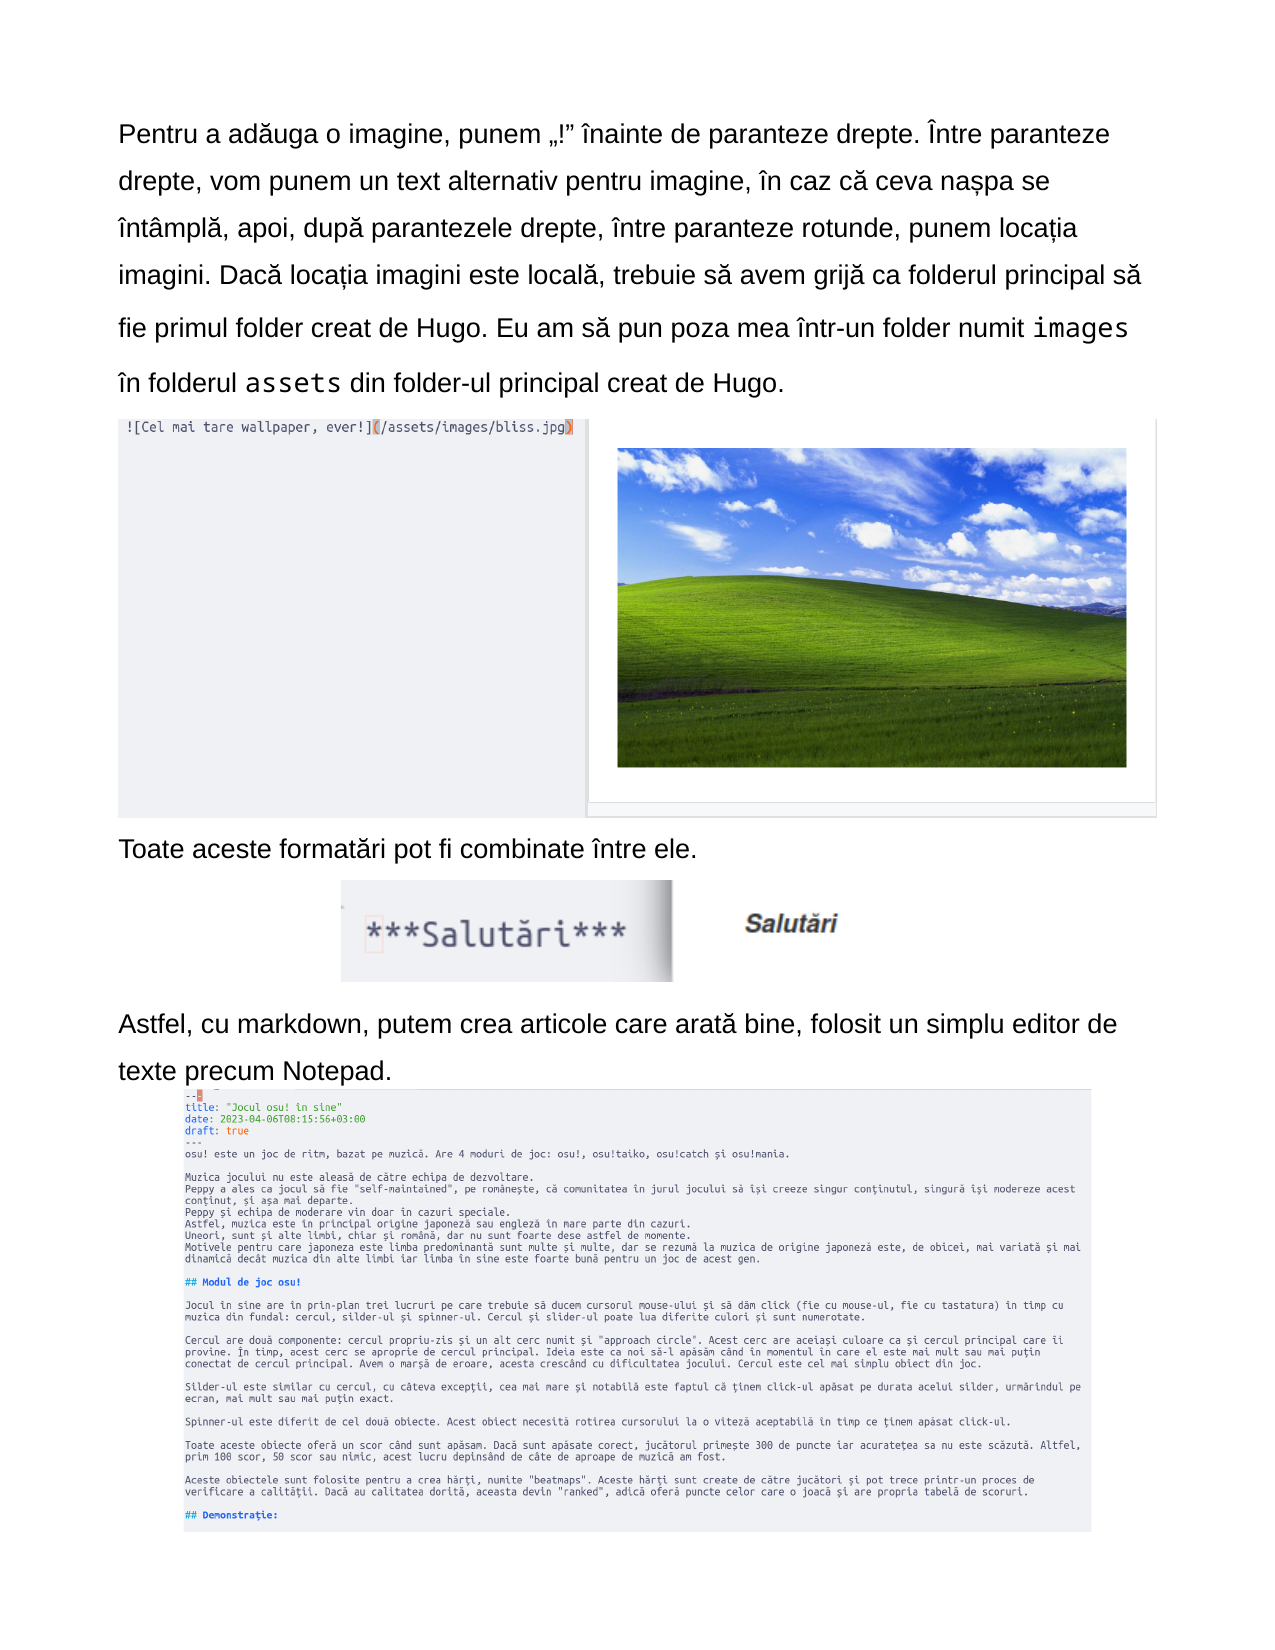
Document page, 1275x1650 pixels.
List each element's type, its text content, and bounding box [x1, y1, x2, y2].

picture [118, 419, 1157, 818]
text Pentru a adăuga o imagine, punem „!” înainte de paranteze drepte. Între paranteze drepte, vom punem un text alternativ pentru imagine, în caz că ceva nașpa se întâmplă, apoi, după parantezele drepte, între paranteze rotunde, punem locația imagini. Dacă locația imagini este locală, trebuie să avem grijă ca folderul principal să fie primul folder creat de Hugo. Eu am să pun poza mea într-un folder numit images în folderul assets din folder-ul principal creat de Hugo. [118, 118, 1157, 401]
picture [183, 1089, 1092, 1532]
picture [340, 880, 935, 982]
text Toate aceste formatări pot fi combinate între ele. [118, 818, 1157, 864]
text Astfel, cu markdown, putem crea articole care arată bine, folosit un simplu editor de texte precum Notepad. [118, 1008, 1157, 1086]
